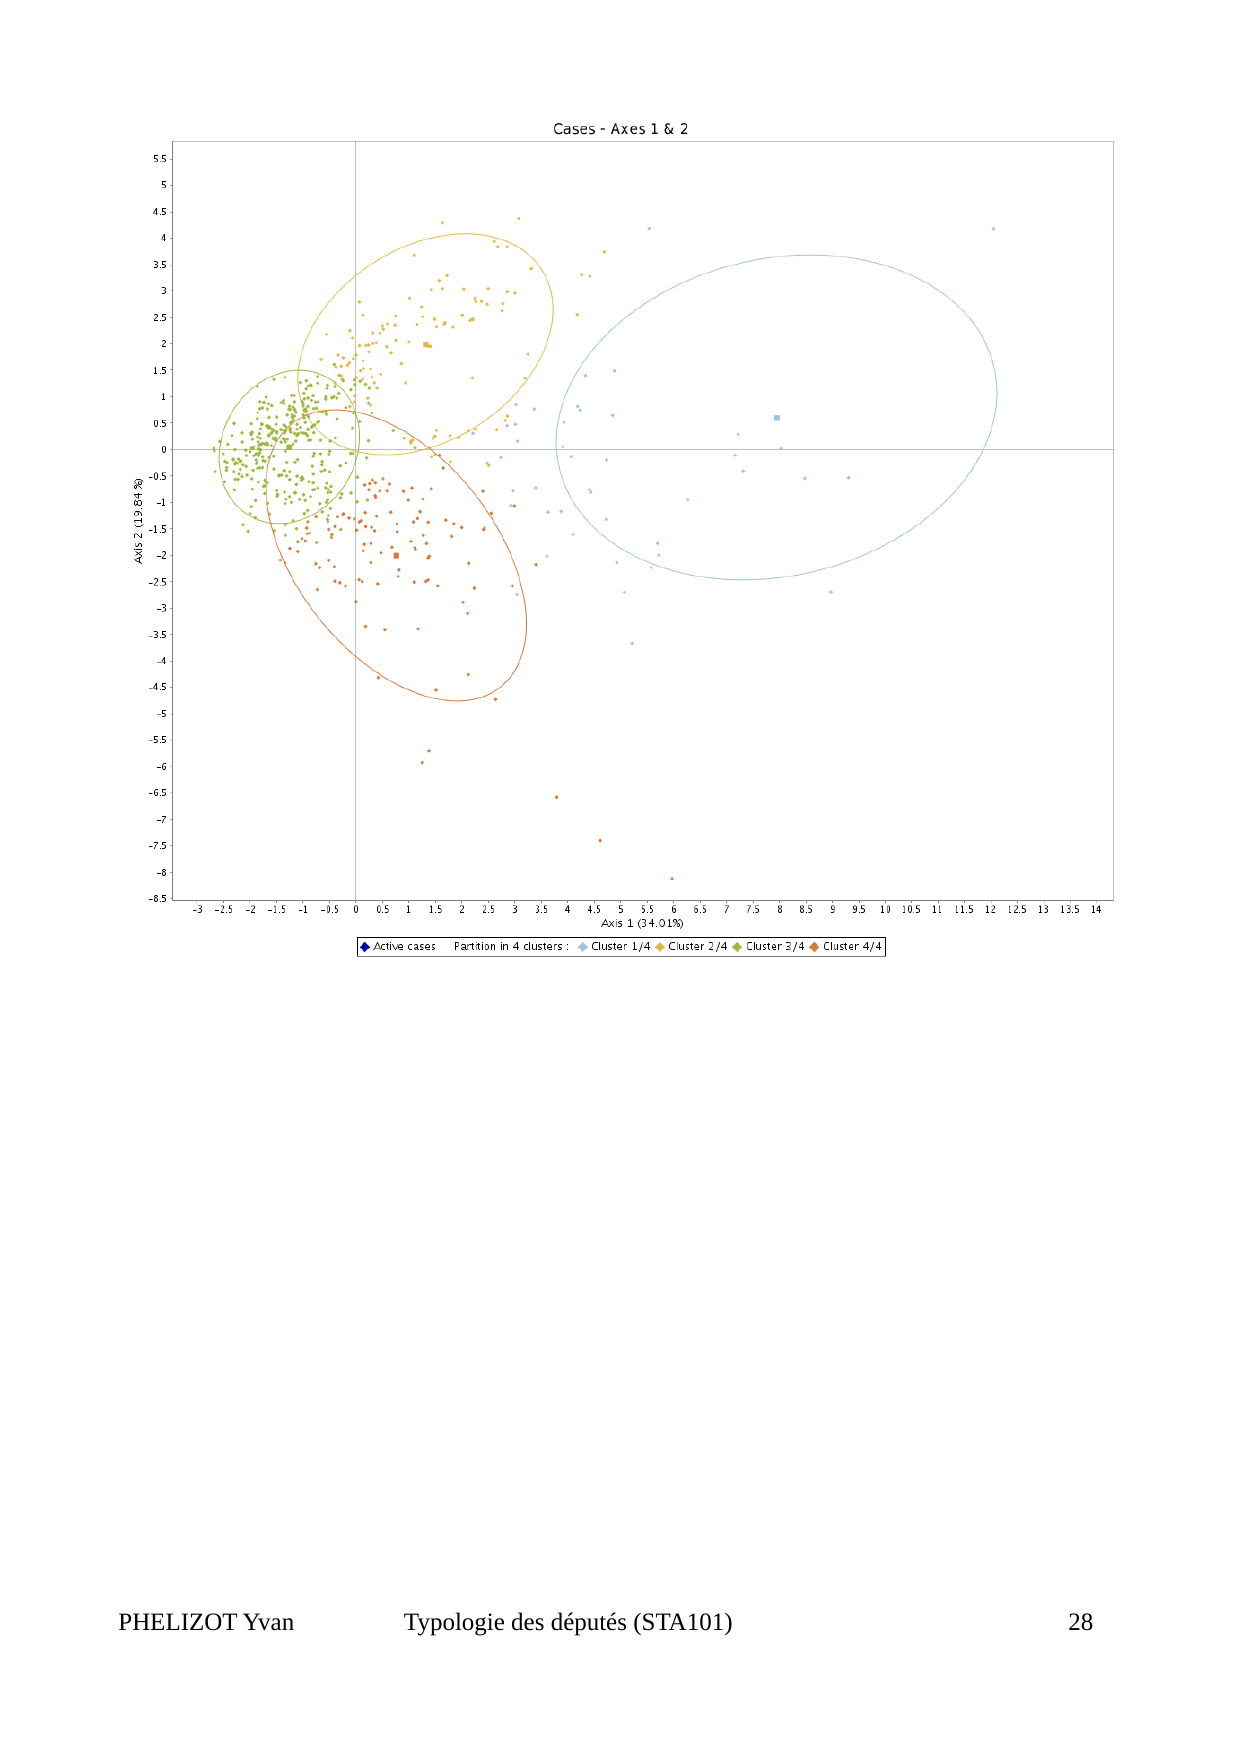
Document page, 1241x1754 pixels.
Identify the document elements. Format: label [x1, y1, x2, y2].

picture [118, 118, 1123, 957]
